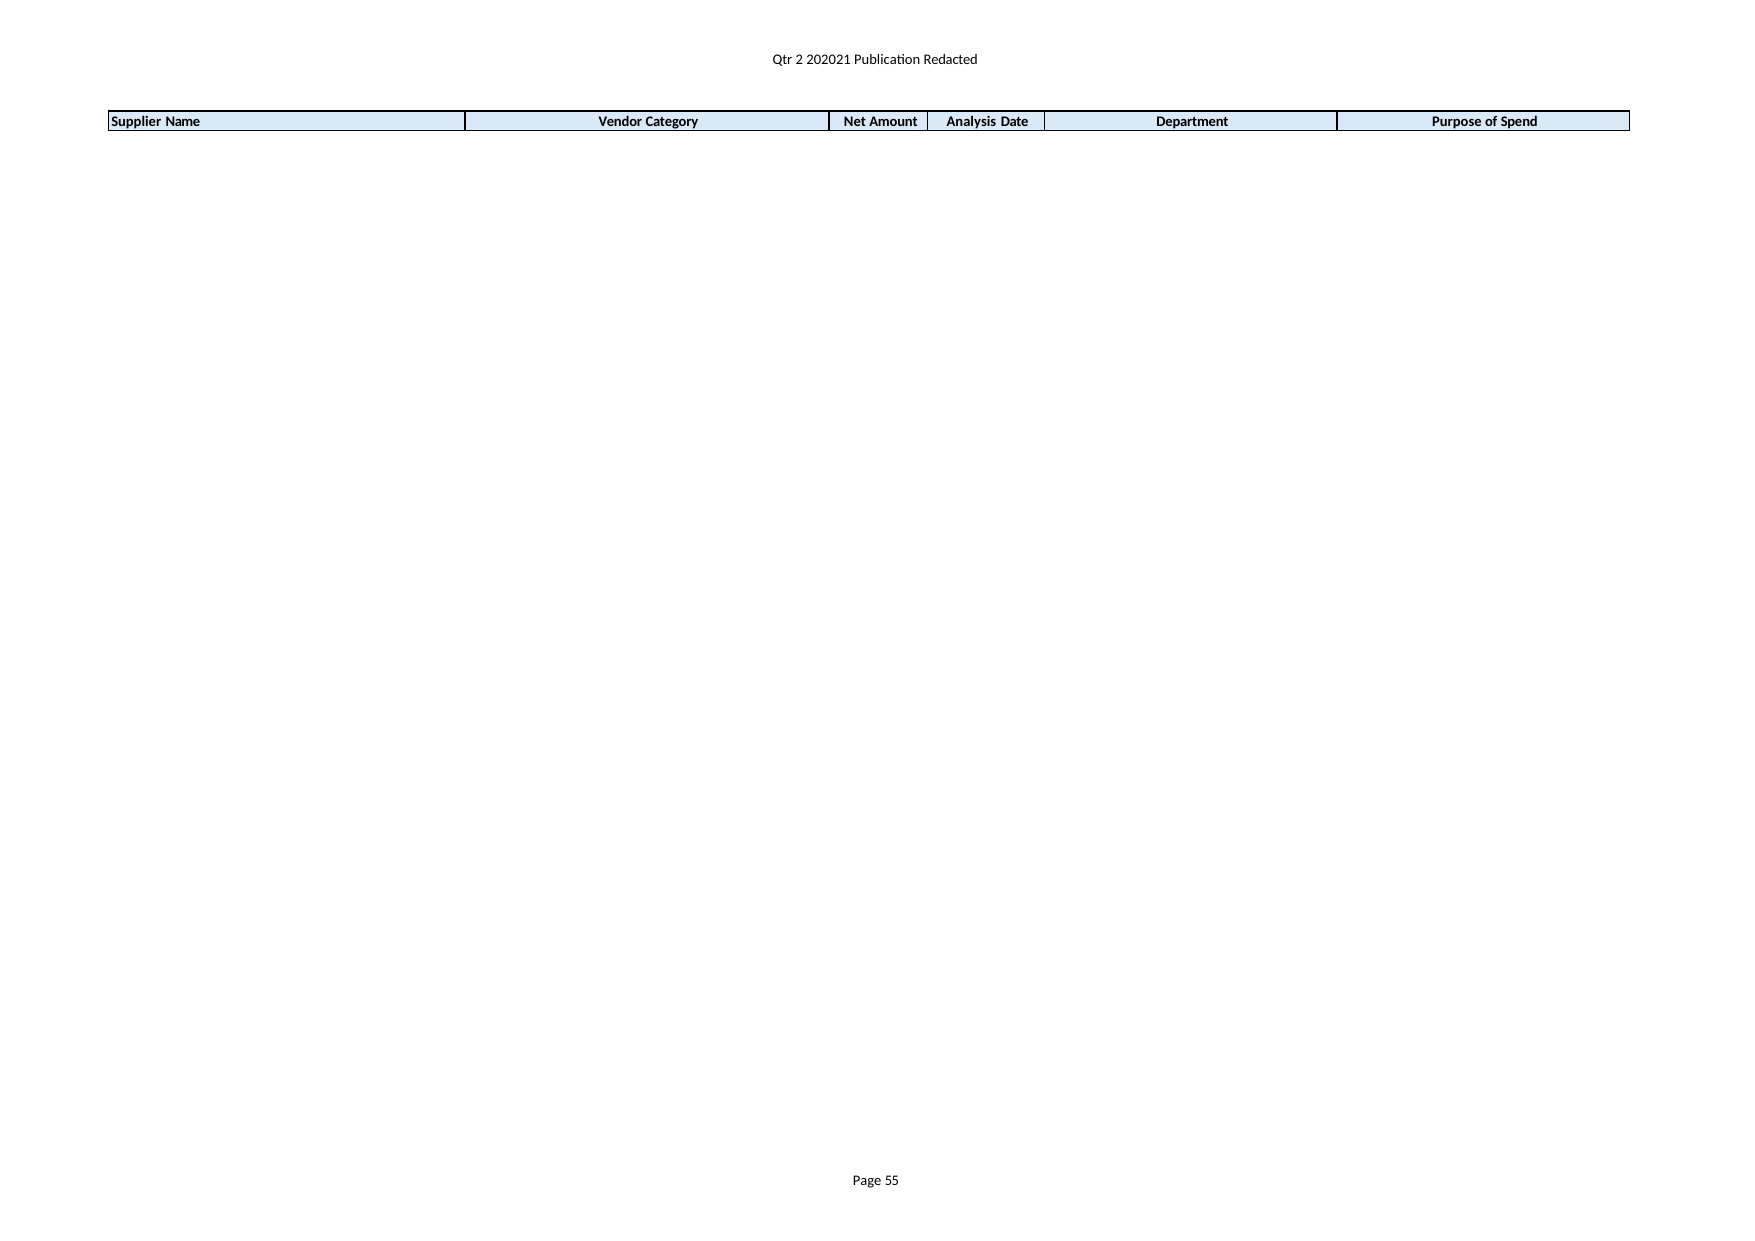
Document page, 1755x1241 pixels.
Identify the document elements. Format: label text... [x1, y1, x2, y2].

table_header Vendor Category [466, 112, 828, 130]
table_header Analysis Date [928, 112, 1044, 130]
table_header Net Amount [830, 112, 927, 130]
table_header Supplier Name [109, 112, 464, 130]
table_header Purpose of Spend [1338, 112, 1629, 130]
table_header Department [1045, 112, 1336, 130]
